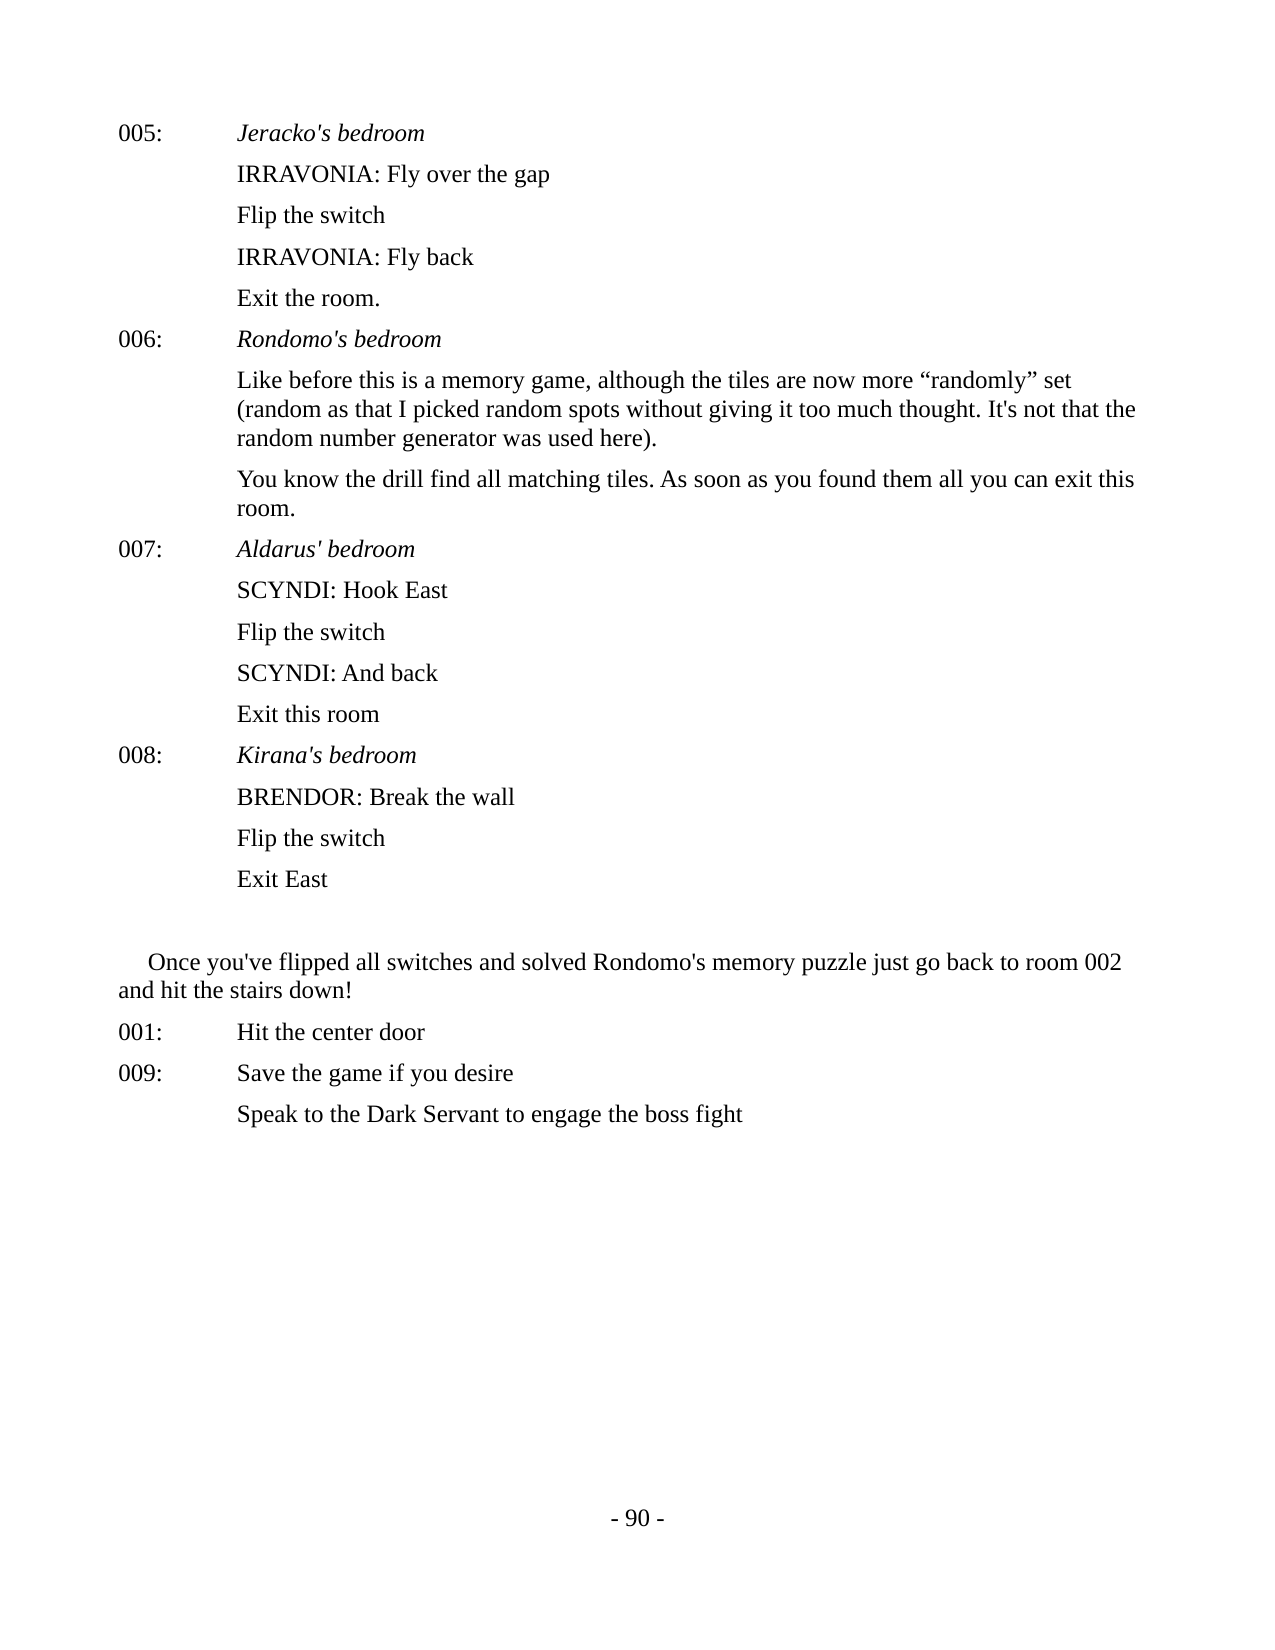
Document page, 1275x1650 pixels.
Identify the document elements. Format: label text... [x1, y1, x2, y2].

text SCYNDI: Hook East [118, 576, 1157, 604]
text Flip the switch [118, 617, 1157, 646]
text SCYNDI: And back [118, 658, 1157, 687]
text Exit East [118, 864, 1157, 893]
text 005: Jeracko's bedroom [118, 118, 1157, 147]
text 001: Hit the center door [118, 1017, 1157, 1046]
text 007: Aldarus' bedroom [118, 534, 1157, 563]
text Flip the switch [118, 823, 1157, 852]
text 006: Rondomo's bedroom [118, 324, 1157, 353]
text BRENDOR: Break the wall [118, 782, 1157, 811]
text Flip the switch [118, 201, 1157, 229]
text Once you've flipped all switches and solved Rondomo's memory puzzle just go back to room 002 and hit the stairs down! [118, 947, 1157, 1004]
text Like before this is a memory game, although the tiles are now more “randomly” set (random as that I picked random spots without giving it too much thought. It's not that the random number generator was used here). [118, 366, 1157, 452]
text Exit this room [118, 699, 1157, 728]
text IRRAVONIA: Fly back [118, 242, 1157, 271]
text You know the drill find all matching tiles. As soon as you found them all you can exit this room. [118, 464, 1157, 522]
text Speak to the Dark Servant to engage the boss fight [118, 1099, 1157, 1128]
text Exit the room. [118, 283, 1157, 312]
text 009: Save the game if you desire [118, 1058, 1157, 1087]
text IRRAVONIA: Fly over the gap [118, 159, 1157, 188]
text 008: Kirana's bedroom [118, 741, 1157, 769]
